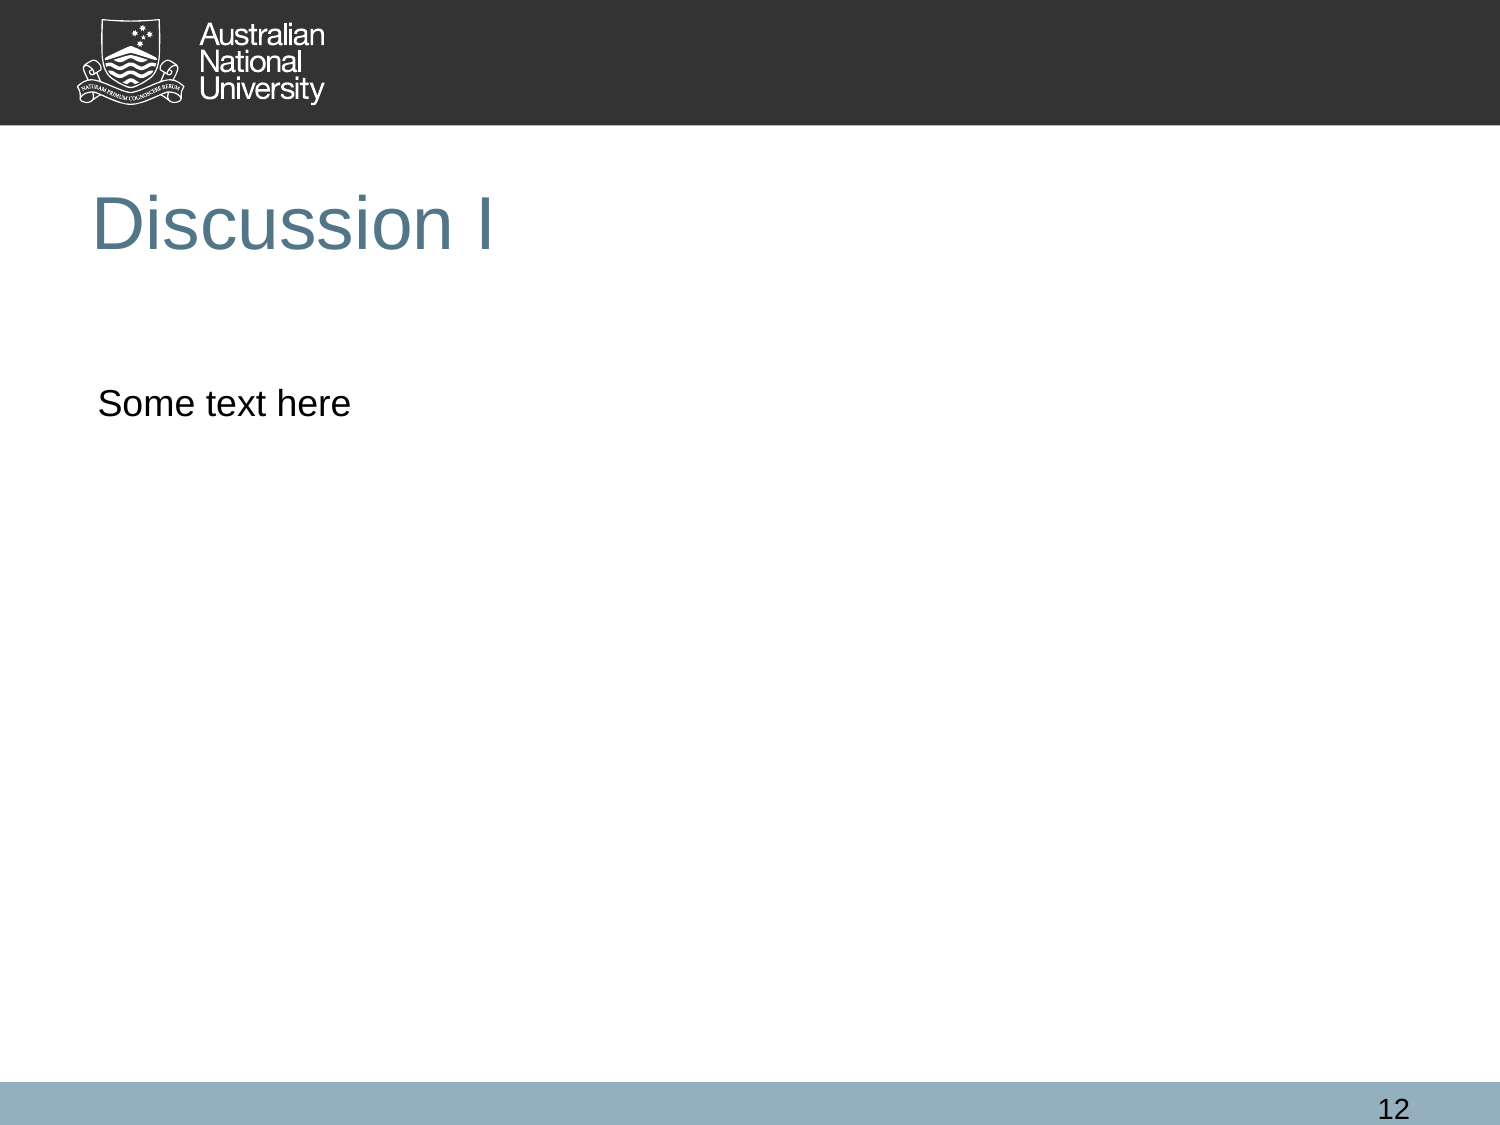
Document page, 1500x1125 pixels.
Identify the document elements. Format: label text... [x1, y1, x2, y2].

text_box [1328, 1082, 1426, 1118]
text_box Some text here [82, 372, 1430, 432]
title Discussion I [76, 125, 1427, 313]
